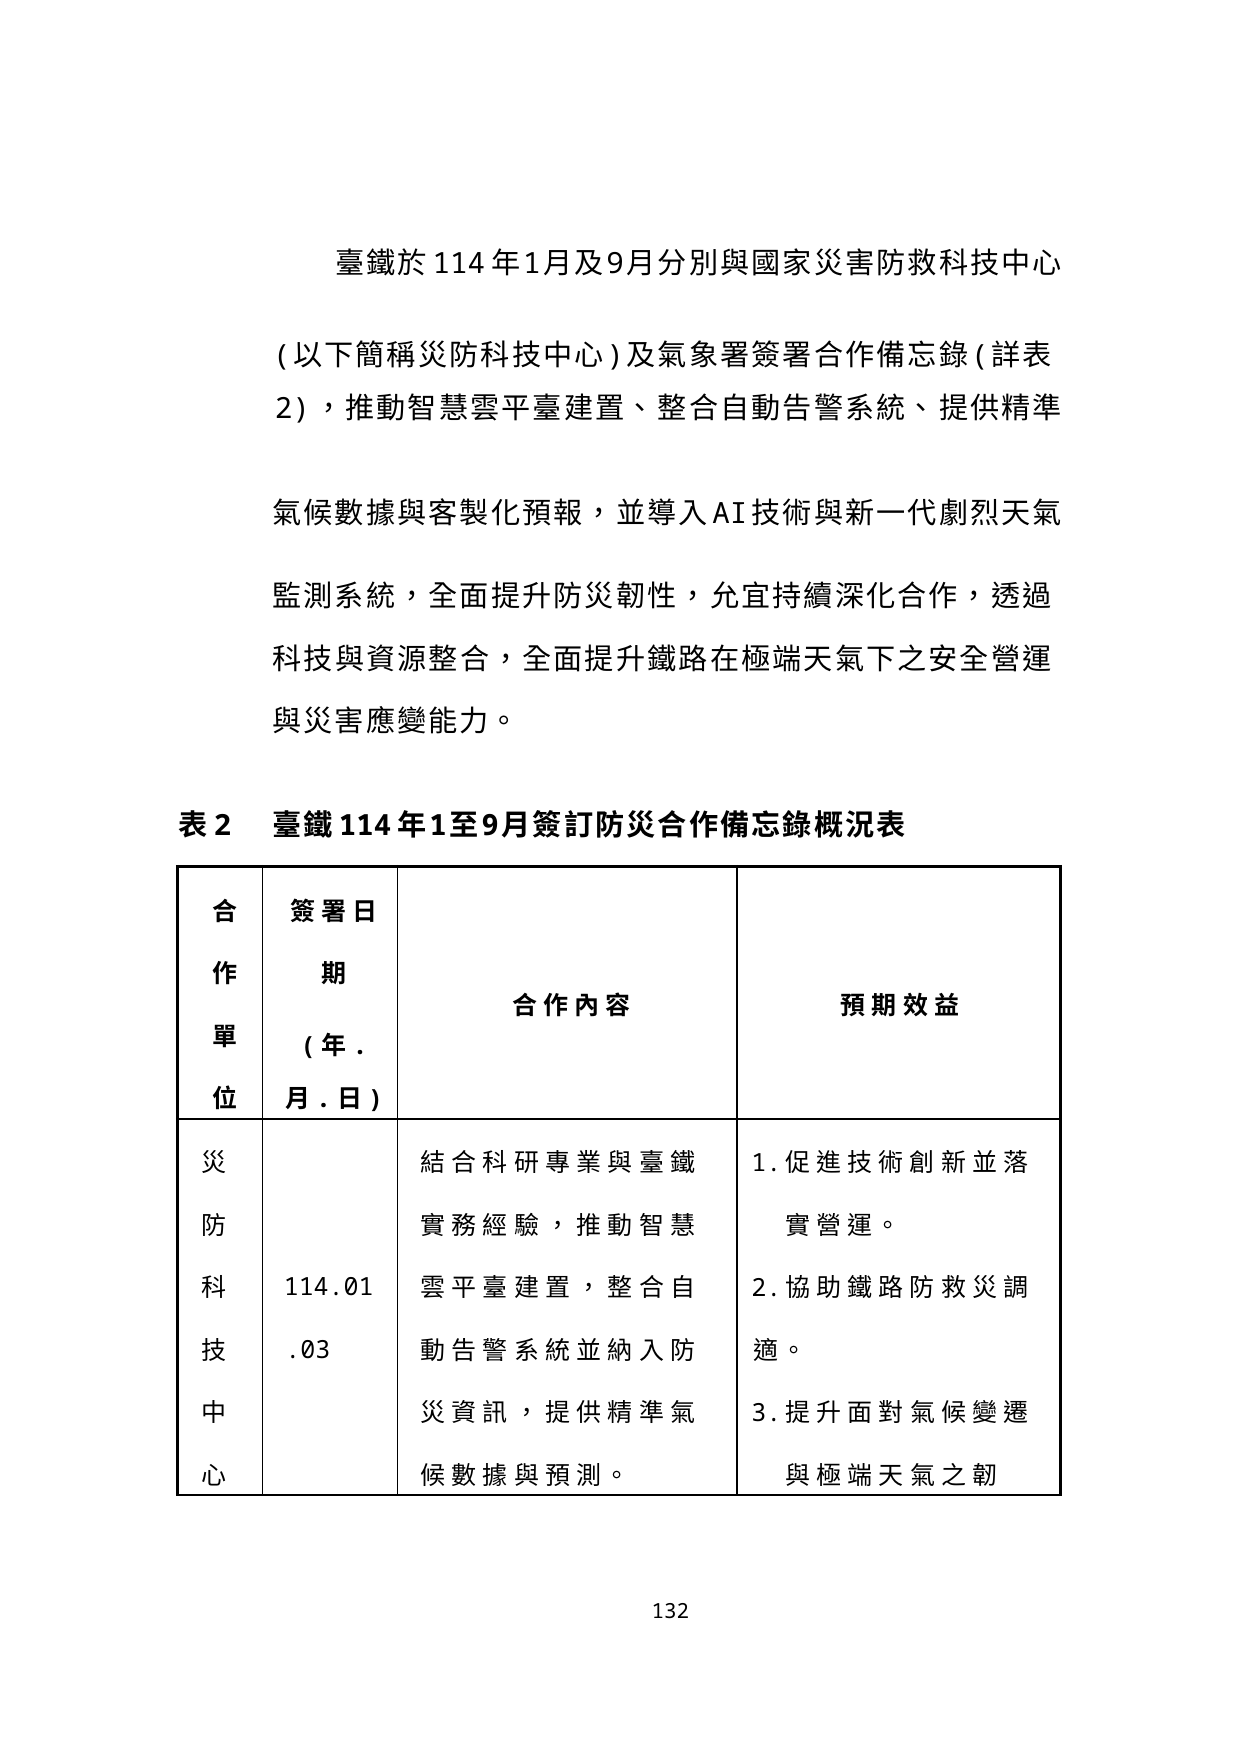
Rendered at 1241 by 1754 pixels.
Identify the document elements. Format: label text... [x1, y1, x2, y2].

table_header 預期效益 [738, 868, 1059, 1118]
text 臺鐵於114年1月及9月分別與國家災害防救科技中心(以下簡稱災防科技中心)及氣象署簽署合作備忘錄(詳表2)，推動智慧雲平臺建置、整合自動告警系統、提供精準氣候數據與客製化預報，並導入AI技術與新一代劇烈天氣監測系統，全面提升防災韌性，允宜持續深化合作，透過科技與資源整合，全面提升鐵路在極端天氣下之安全營運與災害應變能力。 [266, 177, 1063, 740]
table_header 合作單位 [179, 868, 262, 1118]
table_cell 結合科研專業與臺鐵實務經驗，推動智慧雲平臺建置，整合自動告警系統並納入防災資訊，提供精準氣候數據與預測。 [398, 1120, 736, 1494]
table_header 簽署日期 (年.月.日) [263, 868, 397, 1118]
table_cell 114.01.03 [263, 1120, 397, 1494]
text 表2 臺鐵114年1至9月簽訂防災合作備忘錄概況表 [177, 740, 1063, 865]
table_header 合作內容 [398, 868, 736, 1118]
table_cell 1.促進技術創新並落實營運。 2.協助鐵路防救災調適。 3.提升面對氣候變遷與極端天氣之韌 [738, 1120, 1059, 1494]
table_cell 災防科技中心 [179, 1120, 262, 1494]
